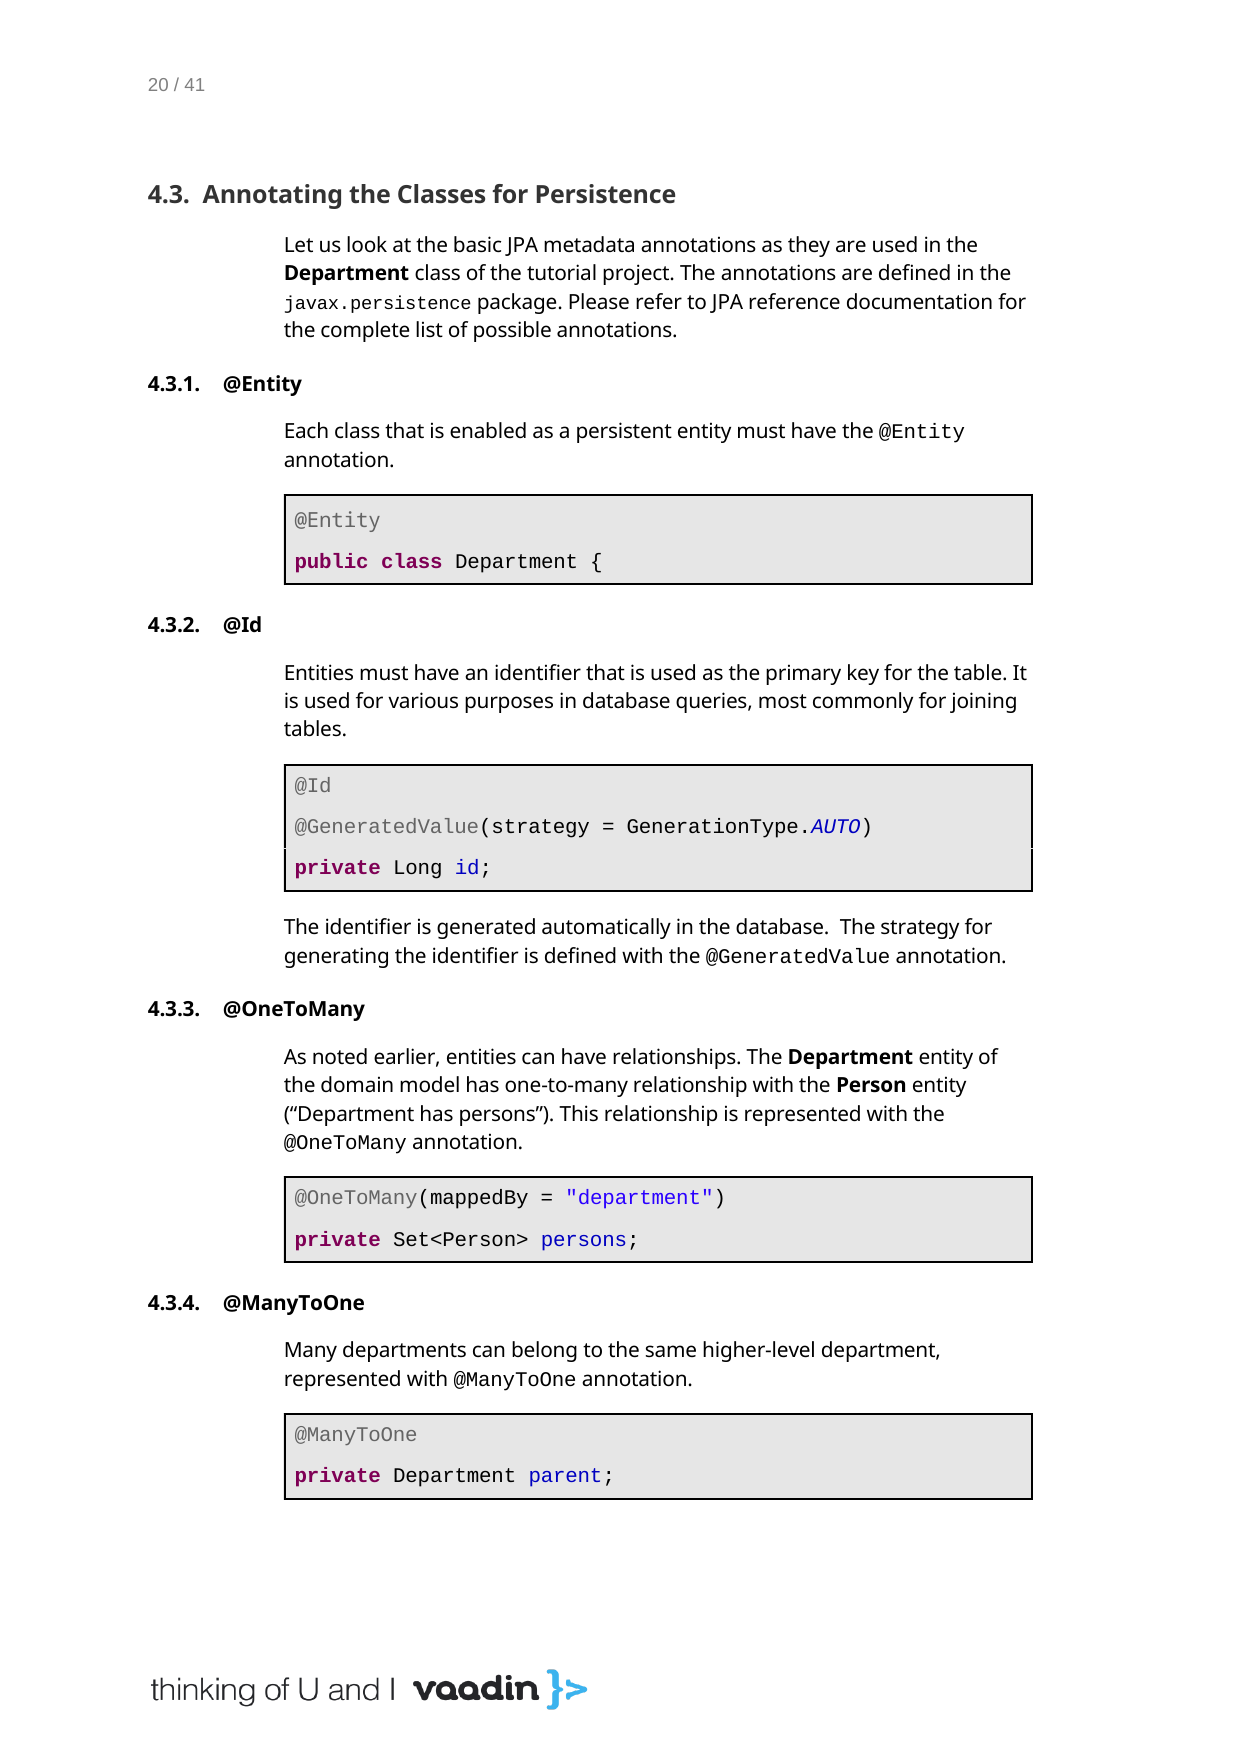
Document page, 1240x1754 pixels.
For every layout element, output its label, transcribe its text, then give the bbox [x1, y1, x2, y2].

subtitle @Entity [148, 369, 1033, 397]
subtitle Annotating the Classes for Persistence [148, 177, 1033, 211]
text @Entity [286, 496, 1031, 542]
list Each class that is enabled as a persistent entity must have the @Entity annotation. [283, 416, 1033, 473]
picture [150, 1665, 590, 1712]
list As noted earlier, entities can have relationships. The Department entity of the domain model has one-to-many relationship with the Person entity (“Department has persons”). This relationship is represented with the @OneToMany annotation. [283, 1042, 1033, 1156]
text @Id [286, 766, 1031, 807]
list Entities must have an identifier that is used as the primary key for the table. It is used for various purposes in database queries, most commonly for joining tables. [283, 658, 1033, 743]
subtitle @OneToMany [148, 994, 1033, 1023]
text @GeneratedValue(strategy = GenerationType.AUTO) [286, 807, 1031, 848]
text private Set<Person> persons; [286, 1220, 1031, 1261]
text public class Department { [286, 542, 1031, 583]
list Many departments can belong to the same higher-level department, represented with @ManyToOne annotation. [283, 1335, 1033, 1392]
list Let us look at the basic JPA metadata annotations as they are used in the Department class of the tutorial project. The annotations are defined in the javax.persistence package. Please refer to JPA reference documentation for the complete list of possible annotations. [283, 230, 1033, 344]
text private Long id; [285, 848, 1032, 890]
text @ManyToOne [286, 1415, 1031, 1456]
text @OneToMany(mappedBy = "department") [286, 1178, 1031, 1220]
subtitle @Id [148, 610, 1033, 639]
text private Department parent; [286, 1456, 1031, 1498]
text The identifier is generated automatically in the database. The strategy for generating the identifier is defined with the @GeneratedValue annotation. [283, 912, 1033, 969]
subtitle @ManyToOne [148, 1288, 1033, 1317]
